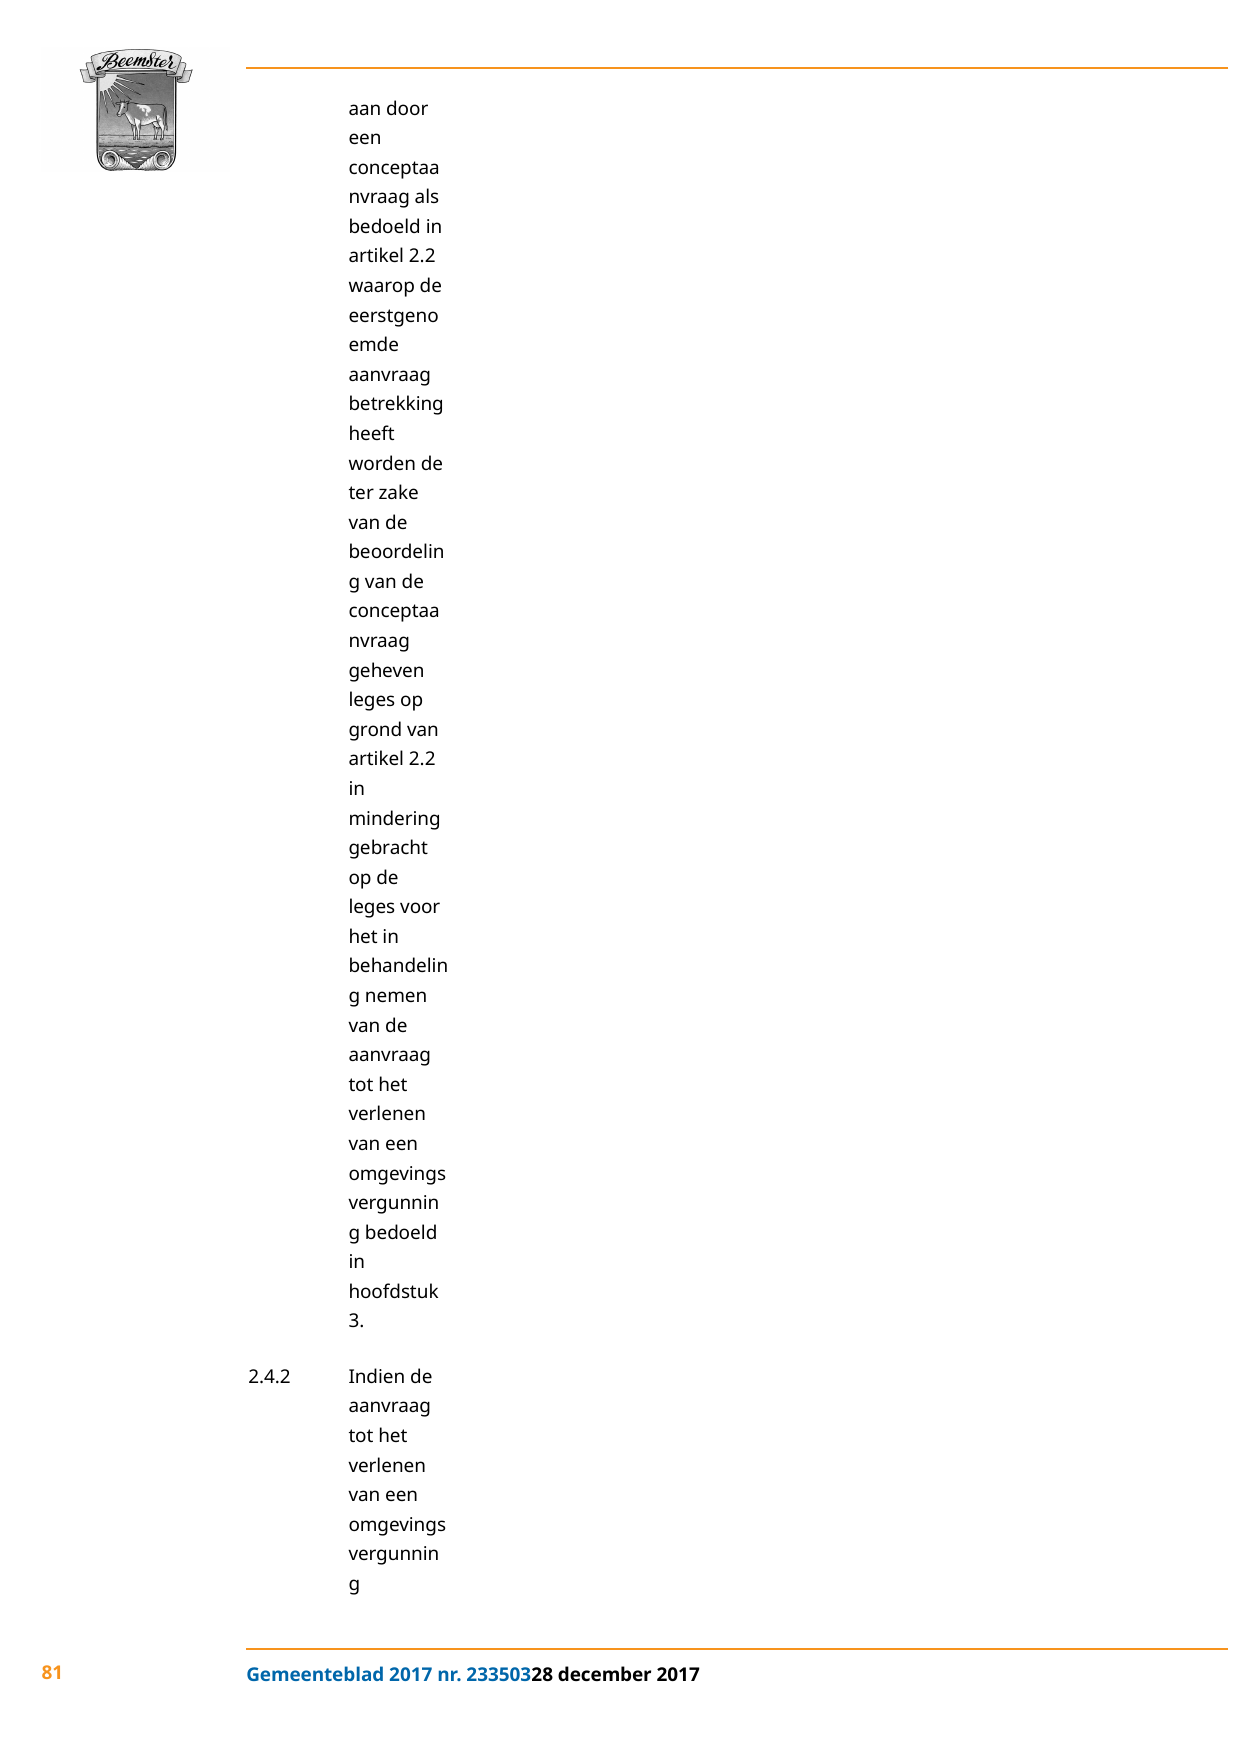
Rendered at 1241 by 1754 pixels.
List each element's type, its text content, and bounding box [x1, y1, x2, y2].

table_cell [449, 95, 549, 1363]
table_cell [449, 1363, 549, 1596]
table_cell Indien de aanvraag tot het verlenen van een omgevingsvergunning [348, 1363, 449, 1596]
picture [41, 47, 231, 172]
table_cell 2.4.2 [248, 1363, 348, 1596]
table_cell [248, 95, 348, 1363]
table_cell aan door een conceptaanvraag als bedoeld in artikel 2.2 waarop de eerstgenoemde aanvraag betrekking heeft worden de ter zake van de beoordeling van de conceptaanvraag geheven leges op grond van artikel 2.2 in mindering gebracht op de leges voor het in behandeling nemen van de aanvraag tot het verlenen van een omgevingsvergunning bedoeld in hoofdstuk 3. [348, 95, 449, 1363]
